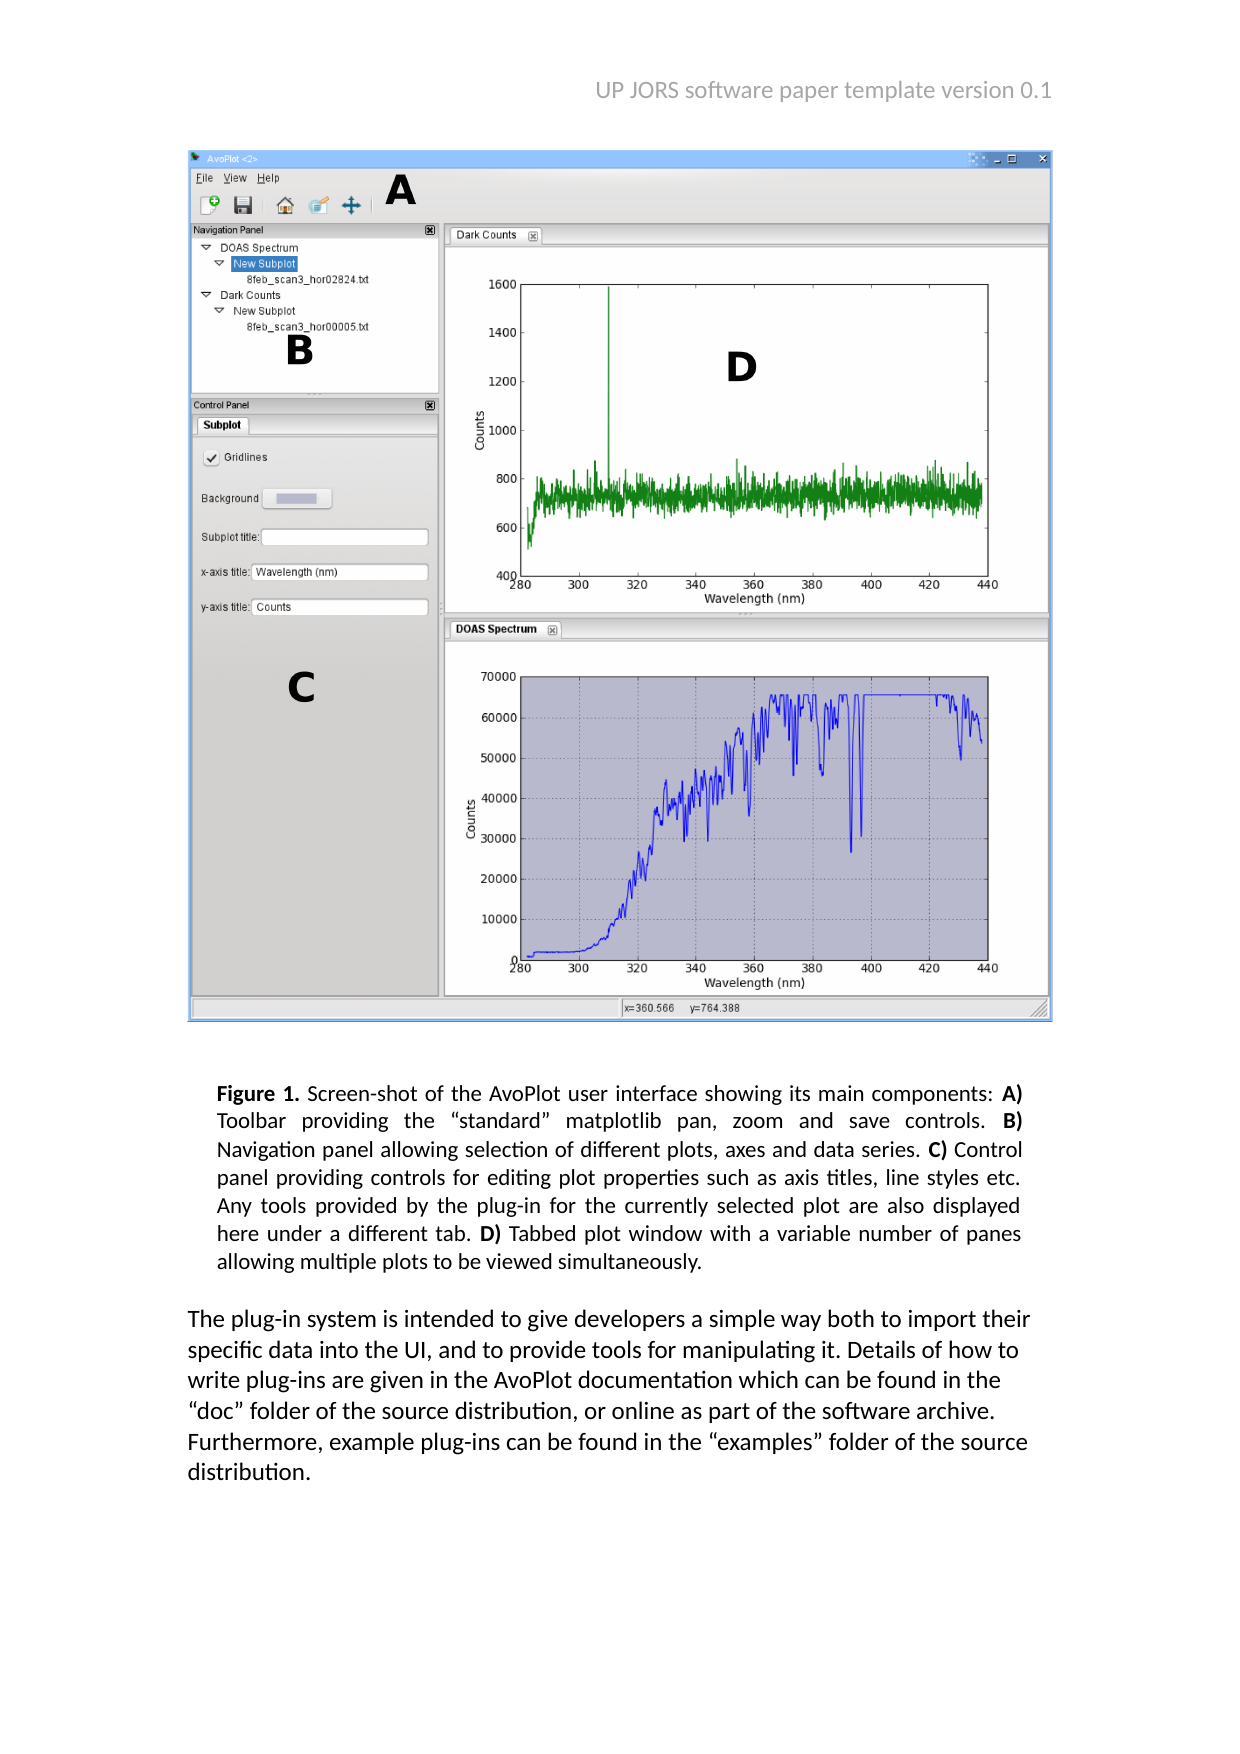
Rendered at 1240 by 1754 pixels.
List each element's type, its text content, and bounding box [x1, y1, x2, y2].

text The plug-in system is intended to give developers a simple way both to import their specific data into the UI, and to provide tools for manipulating it. Details of how to write plug-ins are given in the AvoPlot documentation which can be found in the “doc” folder of the source distribution, or online as part of the software archive. Furthermore, example plug-ins can be found in the “examples” folder of the source distribution. [187, 1303, 1052, 1487]
picture [187, 150, 1053, 1022]
text Figure 1. Screen-shot of the AvoPlot user interface showing its main components: A) Toolbar providing the “standard” matplotlib pan, zoom and save controls. B) Navigation panel allowing selection of different plots, axes and data series. C) Control panel providing controls for editing plot properties such as axis titles, line styles etc. Any tools provided by the plug-in for the currently selected plot are also displayed here under a different tab. D) Tabbed plot window with a variable number of panes allowing multiple plots to be viewed simultaneously. [217, 1079, 1023, 1275]
